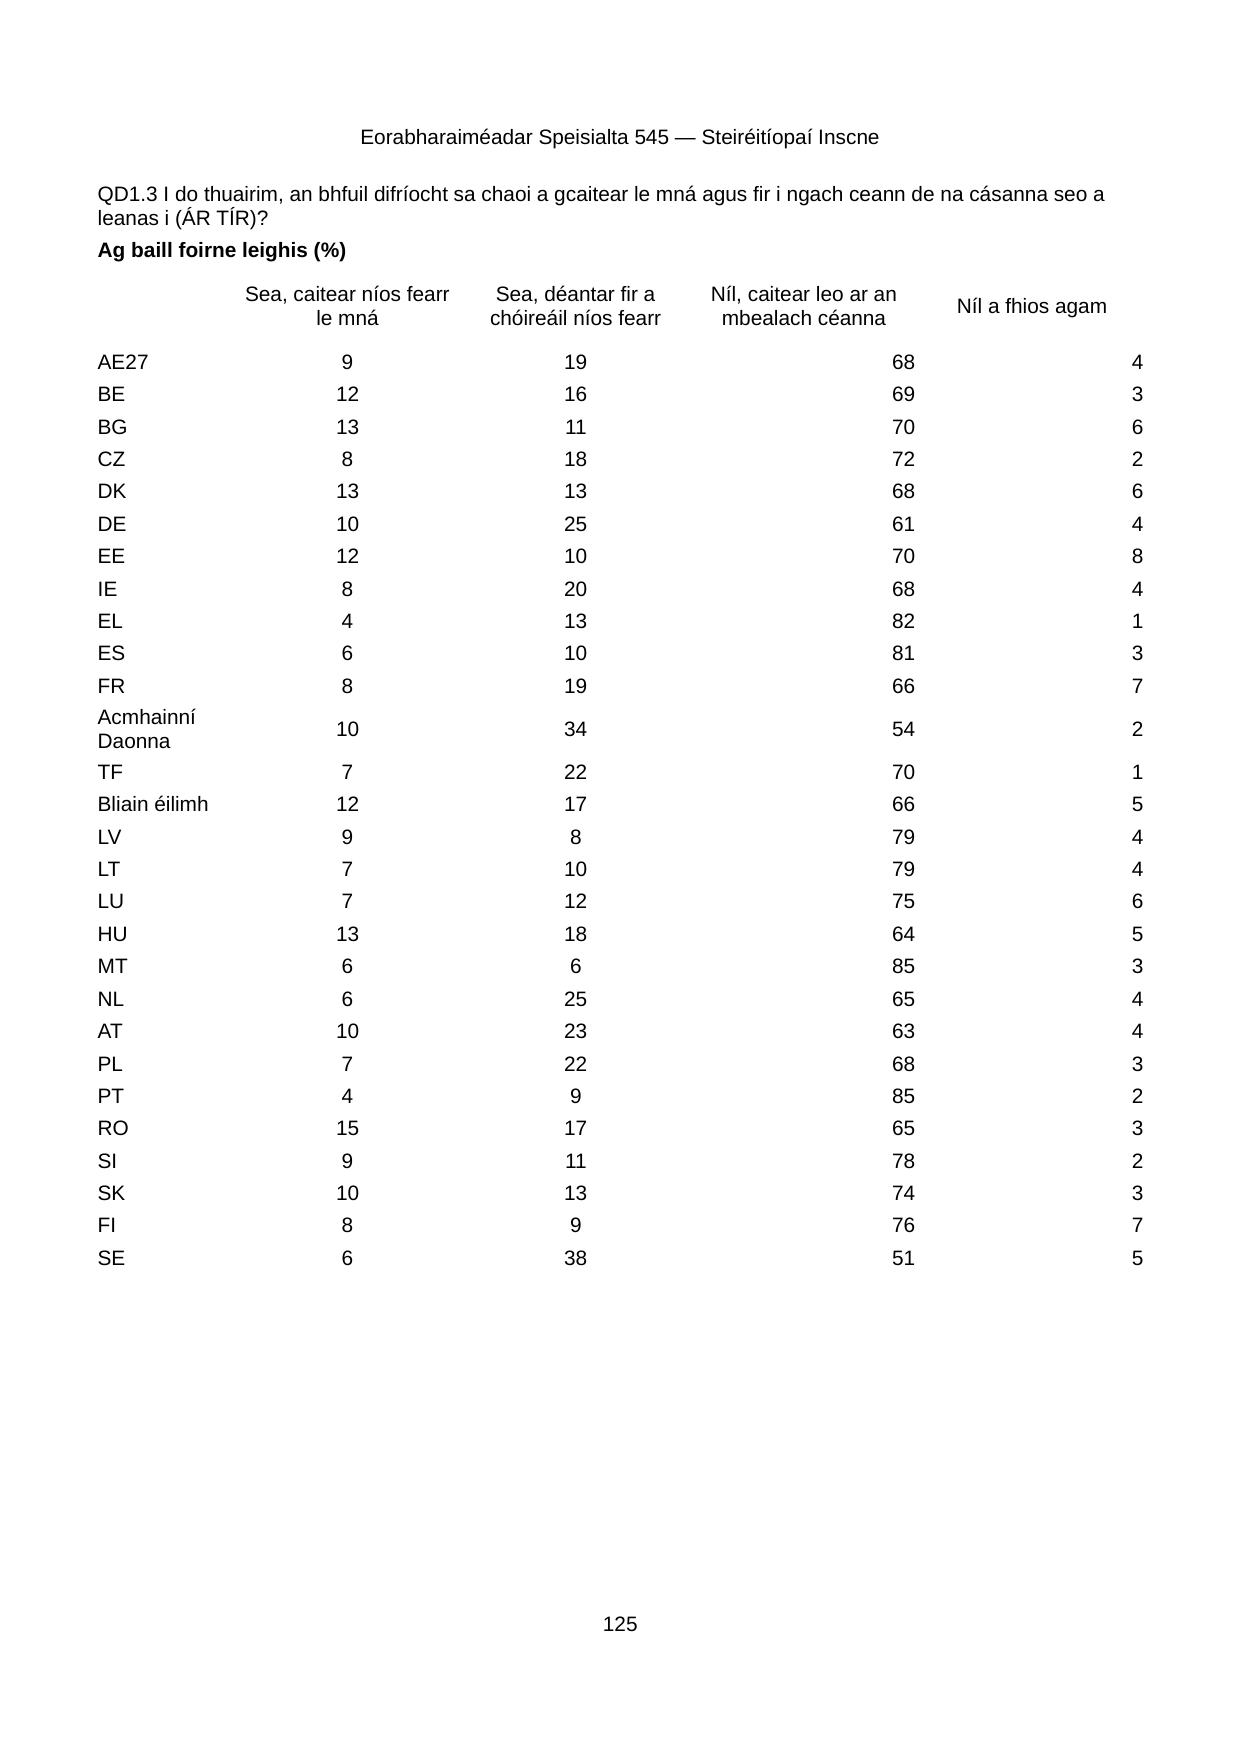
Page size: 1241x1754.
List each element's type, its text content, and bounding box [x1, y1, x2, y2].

table_cell 25 [461, 508, 689, 540]
table_cell 8 [918, 540, 1146, 572]
table_cell 18 [461, 918, 689, 950]
table_cell AT [95, 1015, 233, 1047]
table_cell MT [95, 950, 233, 982]
table_cell TF [95, 756, 233, 788]
table_cell 3 [918, 378, 1146, 410]
table_cell 64 [690, 918, 918, 950]
table_cell ES [95, 637, 233, 669]
table_cell 34 [461, 702, 689, 756]
table_cell 7 [233, 853, 461, 885]
table_cell Níl, caitear leo ar an mbealach céanna [690, 266, 918, 346]
table_cell 68 [690, 572, 918, 605]
table_cell 79 [690, 853, 918, 885]
table_cell 11 [461, 410, 689, 443]
table_cell 12 [461, 885, 689, 918]
table_cell 10 [233, 508, 461, 540]
table_cell 8 [233, 572, 461, 605]
table_cell 85 [690, 950, 918, 982]
table_cell EL [95, 605, 233, 637]
table_cell 69 [690, 378, 918, 410]
table_cell 3 [918, 1177, 1146, 1209]
table_cell 66 [690, 788, 918, 820]
table_cell 65 [690, 1112, 918, 1144]
table_cell 4 [918, 983, 1146, 1015]
table_cell 70 [690, 540, 918, 572]
table_cell BE [95, 378, 233, 410]
table_cell CZ [95, 443, 233, 475]
table_cell 10 [461, 637, 689, 669]
table_cell 68 [690, 1047, 918, 1079]
table_cell 6 [918, 885, 1146, 918]
table_cell DE [95, 508, 233, 540]
table_cell 4 [918, 572, 1146, 605]
table_cell 3 [918, 1112, 1146, 1144]
table_cell 9 [233, 820, 461, 853]
table_cell SK [95, 1177, 233, 1209]
table_cell 8 [233, 443, 461, 475]
table_cell LV [95, 820, 233, 853]
table_cell 4 [918, 1015, 1146, 1047]
table_cell 19 [461, 346, 689, 378]
table_cell NL [95, 983, 233, 1015]
table_cell 18 [461, 443, 689, 475]
table_cell 54 [690, 702, 918, 756]
table_cell 17 [461, 1112, 689, 1144]
table_cell 10 [233, 1015, 461, 1047]
table_cell AE27 [95, 346, 233, 378]
table_cell 23 [461, 1015, 689, 1047]
table_cell 13 [461, 475, 689, 507]
table_cell 63 [690, 1015, 918, 1047]
table_cell 3 [918, 1047, 1146, 1079]
table_cell 9 [233, 1144, 461, 1177]
table_cell 7 [233, 885, 461, 918]
table_cell 38 [461, 1242, 689, 1274]
table_cell 4 [918, 346, 1146, 378]
table_cell IE [95, 572, 233, 605]
table_cell 9 [461, 1080, 689, 1112]
table_cell 2 [918, 1144, 1146, 1177]
table_cell 13 [233, 410, 461, 443]
table_cell 8 [233, 1209, 461, 1242]
table_cell 12 [233, 540, 461, 572]
table_cell 66 [690, 670, 918, 702]
table_cell HU [95, 918, 233, 950]
table_cell Ag baill foirne leighis (%) [95, 234, 1146, 266]
table_cell 13 [233, 918, 461, 950]
table_cell 4 [918, 820, 1146, 853]
table_cell 6 [461, 950, 689, 982]
table_cell 20 [461, 572, 689, 605]
table_cell LU [95, 885, 233, 918]
table_cell Acmhainní Daonna [95, 702, 233, 756]
table_cell 1 [918, 756, 1146, 788]
table_cell 3 [918, 637, 1146, 669]
table_cell 4 [918, 508, 1146, 540]
table_cell Sea, déantar fir a chóireáil níos fearr [461, 266, 689, 346]
table_cell 81 [690, 637, 918, 669]
table_cell 2 [918, 1080, 1146, 1112]
table_cell 4 [233, 1080, 461, 1112]
table_cell 8 [233, 670, 461, 702]
table_cell 2 [918, 702, 1146, 756]
table_cell 6 [918, 410, 1146, 443]
table_cell 11 [461, 1144, 689, 1177]
table_cell 6 [918, 475, 1146, 507]
table_cell 51 [690, 1242, 918, 1274]
table_cell SI [95, 1144, 233, 1177]
table_cell 61 [690, 508, 918, 540]
table_cell 68 [690, 475, 918, 507]
table_cell 19 [461, 670, 689, 702]
table_cell PT [95, 1080, 233, 1112]
table_cell Bliain éilimh [95, 788, 233, 820]
table_cell 82 [690, 605, 918, 637]
table_cell 3 [918, 950, 1146, 982]
table_cell 5 [918, 1242, 1146, 1274]
table_cell 7 [233, 756, 461, 788]
table_cell LT [95, 853, 233, 885]
table_cell 74 [690, 1177, 918, 1209]
table_cell 4 [233, 605, 461, 637]
table_cell 25 [461, 983, 689, 1015]
table_cell 2 [918, 443, 1146, 475]
table_cell 6 [233, 950, 461, 982]
table_cell 13 [233, 475, 461, 507]
table_cell 7 [233, 1047, 461, 1079]
table_cell 65 [690, 983, 918, 1015]
table_cell 17 [461, 788, 689, 820]
table_cell 78 [690, 1144, 918, 1177]
table_cell FR [95, 670, 233, 702]
table_cell 7 [918, 1209, 1146, 1242]
table_cell EE [95, 540, 233, 572]
table_cell 76 [690, 1209, 918, 1242]
table_cell BG [95, 410, 233, 443]
table_cell 13 [461, 605, 689, 637]
table_cell 4 [918, 853, 1146, 885]
table_cell 1 [918, 605, 1146, 637]
table_cell 15 [233, 1112, 461, 1144]
table_cell 10 [233, 702, 461, 756]
table_cell 6 [233, 637, 461, 669]
table_cell 12 [233, 788, 461, 820]
table_cell 7 [918, 670, 1146, 702]
table_cell 6 [233, 983, 461, 1015]
table_cell 12 [233, 378, 461, 410]
table_cell 68 [690, 346, 918, 378]
table_cell PL [95, 1047, 233, 1079]
table_cell 10 [461, 540, 689, 572]
table_cell SE [95, 1242, 233, 1274]
table_cell 79 [690, 820, 918, 853]
table_cell [95, 266, 233, 346]
table_cell 13 [461, 1177, 689, 1209]
table_cell Sea, caitear níos fearr le mná [233, 266, 461, 346]
table_cell 22 [461, 1047, 689, 1079]
table_cell 5 [918, 918, 1146, 950]
table_cell RO [95, 1112, 233, 1144]
table_cell 8 [461, 820, 689, 853]
table_cell 5 [918, 788, 1146, 820]
table_cell 75 [690, 885, 918, 918]
table_cell 9 [461, 1209, 689, 1242]
table_cell 85 [690, 1080, 918, 1112]
table_cell 10 [233, 1177, 461, 1209]
table_cell 22 [461, 756, 689, 788]
table_cell 16 [461, 378, 689, 410]
table_cell FI [95, 1209, 233, 1242]
table_header QD1.3 I do thuairim, an bhfuil difríocht sa chaoi a gcaitear le mná agus fir i ngach ceann de na cásanna seo a leanas i (ÁR TÍR)? [95, 178, 1146, 234]
table_cell DK [95, 475, 233, 507]
table_cell 9 [233, 346, 461, 378]
table_cell Níl a fhios agam [918, 266, 1146, 346]
table_cell 6 [233, 1242, 461, 1274]
table_cell 70 [690, 410, 918, 443]
table_cell 70 [690, 756, 918, 788]
table_cell 10 [461, 853, 689, 885]
table_cell 72 [690, 443, 918, 475]
